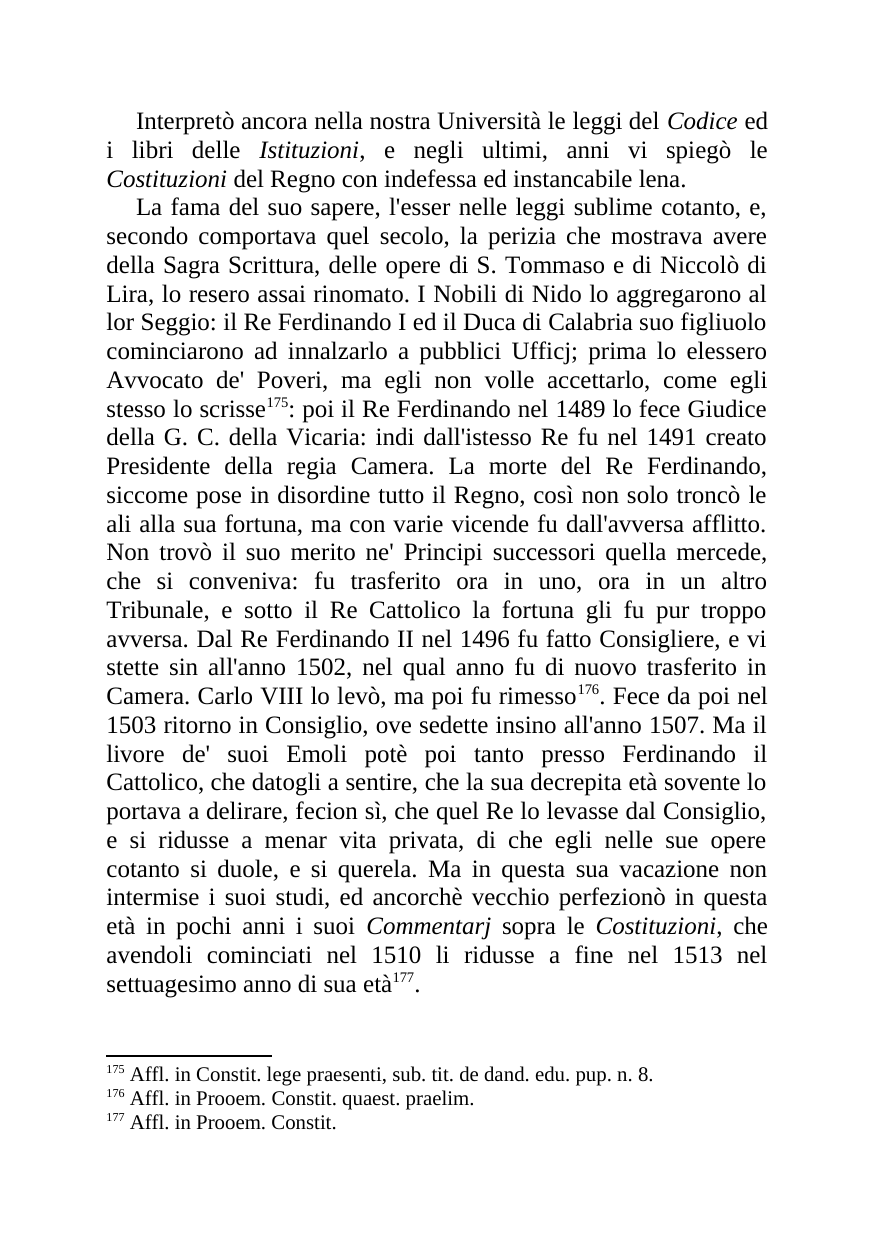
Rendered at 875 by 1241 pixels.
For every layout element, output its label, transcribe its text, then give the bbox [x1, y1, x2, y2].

text Affl. in Constit. lege praesenti, sub. tit. de dand. edu. pup. n. 8. [106, 1062, 768, 1086]
text La fama del suo sapere, l'esser nelle leggi sublime cotanto, e, secondo comportava quel secolo, la perizia che mostrava avere della Sagra Scrittura, delle opere di S. Tommaso e di Niccolò di Lira, lo resero assai rinomato. I Nobili di Nido lo aggregarono al lor Seggio: il Re Ferdinando I ed il Duca di Calabria suo figliuolo cominciarono ad innalzarlo a pubblici Ufficj; prima lo elessero Avvocato de' Poveri, ma egli non volle accettarlo, come egli stesso lo scrisse: poi il Re Ferdinando nel 1489 lo fece Giudice della G. C. della Vicaria: indi dall'istesso Re fu nel 1491 creato Presidente della regia Camera. La morte del Re Ferdinando, siccome pose in disordine tutto il Regno, così non solo troncò le ali alla sua fortuna, ma con varie vicende fu dall'avversa afflitto. Non trovò il suo merito ne' Principi successori quella mercede, che si conveniva: fu trasferito ora in uno, ora in un altro Tribunale, e sotto il Re Cattolico la fortuna gli fu pur troppo avversa. Dal Re Ferdinando II nel 1496 fu fatto Consigliere, e vi stette sin all'anno 1502, nel qual anno fu di nuovo trasferito in Camera. Carlo VIII lo levò, ma poi fu rimesso. Fece da poi nel 1503 ritorno in Consiglio, ove sedette insino all'anno 1507. Ma il livore de' suoi Emoli potè poi tanto presso Ferdinando il Cattolico, che datogli a sentire, che la sua decrepita età sovente lo portava a delirare, fecion sì, che quel Re lo levasse dal Consiglio, e si ridusse a menar vita privata, di che egli nelle sue opere cotanto si duole, e si querela. Ma in questa sua vacazione non intermise i suoi studi, ed ancorchè vecchio perfezionò in questa età in pochi anni i suoi Commentarj sopra le Costituzioni, che avendoli cominciati nel 1510 li ridusse a fine nel 1513 nel settuagesimo anno di sua età. [106, 192, 768, 997]
text Affl. in Prooem. Constit. quaest. praelim. [106, 1086, 768, 1110]
text Interpretò ancora nella nostra Università le leggi del Codice ed i libri delle Istituzioni, e negli ultimi, anni vi spiegò le Costituzioni del Regno con indefessa ed instancabile lena. [106, 106, 768, 192]
text Affl. in Prooem. Constit. [106, 1110, 768, 1134]
